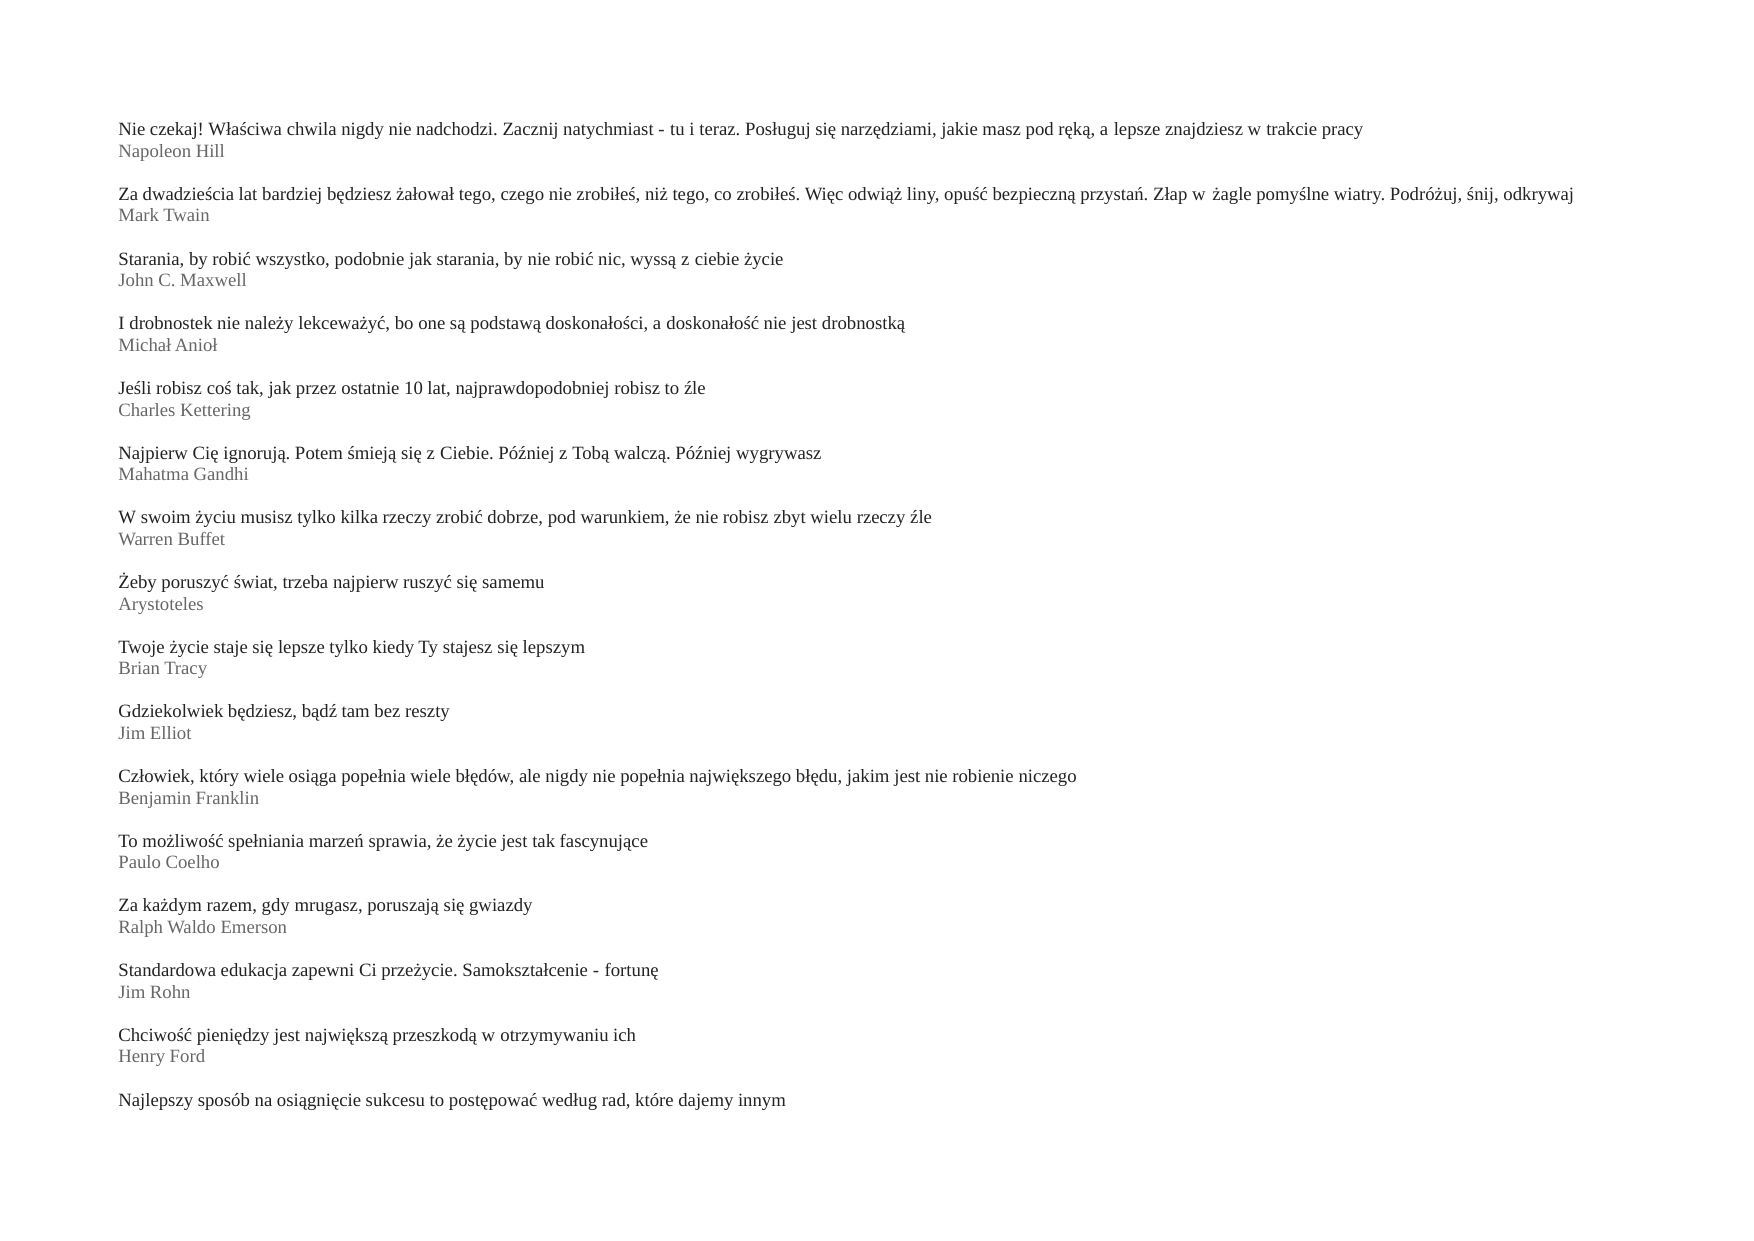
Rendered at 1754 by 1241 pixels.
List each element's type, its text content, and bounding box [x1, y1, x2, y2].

text Warren Buffet [118, 528, 1636, 549]
text Twoje życie staje się lepsze tylko kiedy Ty stajesz się lepszym [118, 636, 1636, 657]
text To możliwość spełniania marzeń sprawia, że życie jest tak fascynujące [118, 830, 1636, 851]
text I drobnostek nie należy lekceważyć, bo one są podstawą doskonałości, a doskonałość nie jest drobnostką [118, 312, 1636, 334]
text Jim Rohn [118, 981, 1636, 1002]
text Benjamin Franklin [118, 787, 1636, 808]
text John C. Maxwell [118, 269, 1636, 291]
text Standardowa edukacja zapewni Ci przeżycie. Samokształcenie - fortunę [118, 959, 1636, 981]
text Ralph Waldo Emerson [118, 916, 1636, 937]
text Starania, by robić wszystko, podobnie jak starania, by nie robić nic, wyssą z ciebie życie [118, 247, 1636, 269]
text Charles Kettering [118, 398, 1636, 420]
text Henry Ford [118, 1045, 1636, 1067]
text Człowiek, który wiele osiąga popełnia wiele błędów, ale nigdy nie popełnia największego błędu, jakim jest nie robienie niczego [118, 765, 1636, 787]
text Michał Anioł [118, 334, 1636, 355]
text Jeśli robisz coś tak, jak przez ostatnie 10 lat, najprawdopodobniej robisz to źle [118, 377, 1636, 398]
text Brian Tracy [118, 657, 1636, 679]
text Napoleon Hill [118, 140, 1636, 161]
text Arystoteles [118, 592, 1636, 614]
text W swoim życiu musisz tylko kilka rzeczy zrobić dobrze, pod warunkiem, że nie robisz zbyt wielu rzeczy źle [118, 506, 1636, 528]
text Mahatma Gandhi [118, 463, 1636, 485]
text Chciwość pieniędzy jest największą przeszkodą w otrzymywaniu ich [118, 1024, 1636, 1045]
text Za dwadzieścia lat bardziej będziesz żałował tego, czego nie zrobiłeś, niż tego, co zrobiłeś. Więc odwiąż liny, opuść bezpieczną przystań. Złap w żagle pomyślne wiatry. Podróżuj, śnij, odkrywaj [118, 183, 1636, 204]
text Za każdym razem, gdy mrugasz, poruszają się gwiazdy [118, 894, 1636, 916]
text Paulo Coelho [118, 851, 1636, 873]
text Żeby poruszyć świat, trzeba najpierw ruszyć się samemu [118, 571, 1636, 592]
text Najpierw Cię ignorują. Potem śmieją się z Ciebie. Później z Tobą walczą. Później wygrywasz [118, 442, 1636, 463]
text Mark Twain [118, 204, 1636, 226]
text Nie czekaj! Właściwa chwila nigdy nie nadchodzi. Zacznij natychmiast - tu i teraz. Posługuj się narzędziami, jakie masz pod ręką, a lepsze znajdziesz w trakcie pracy [118, 118, 1636, 140]
text Jim Elliot [118, 722, 1636, 743]
text Najlepszy sposób na osiągnięcie sukcesu to postępować według rad, które dajemy innym [118, 1088, 1636, 1110]
text Gdziekolwiek będziesz, bądź tam bez reszty [118, 700, 1636, 722]
